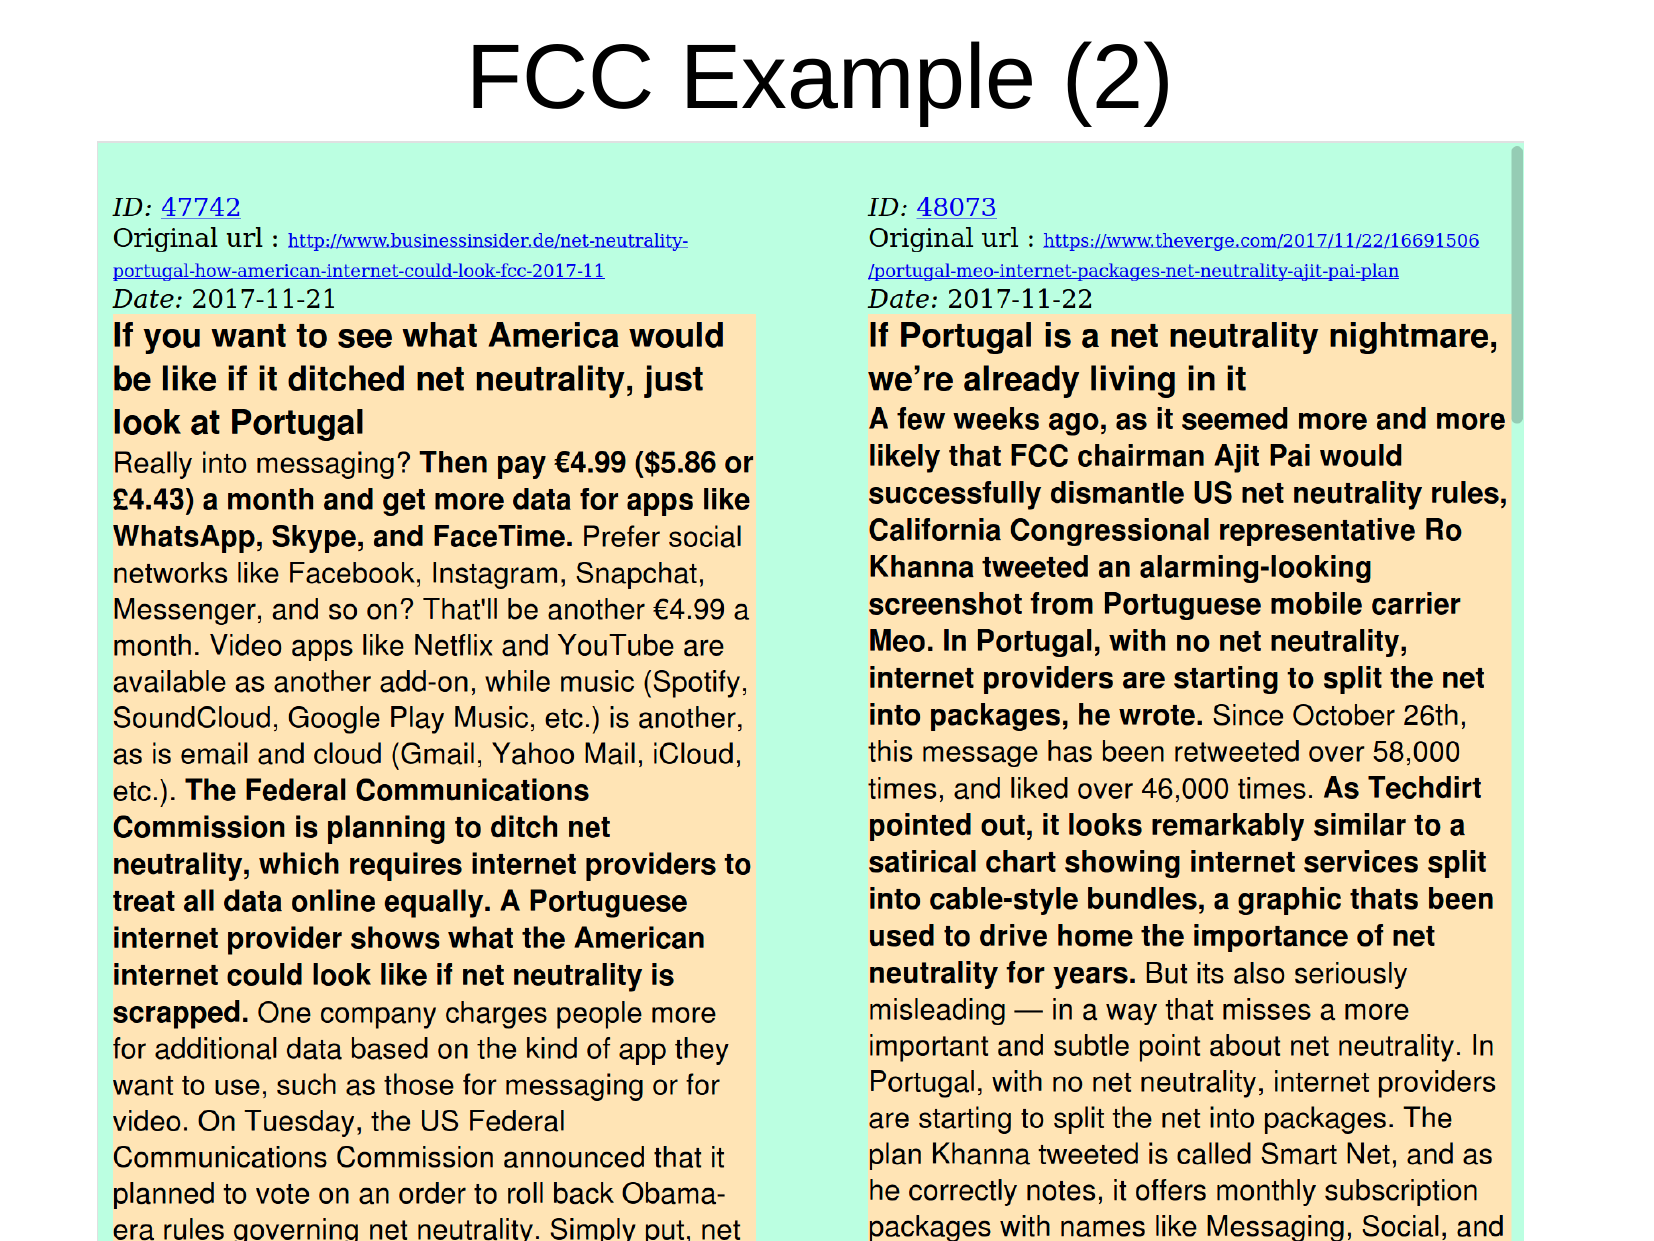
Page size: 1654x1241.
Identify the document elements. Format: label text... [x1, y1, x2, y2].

title FCC Example (2) [82, 11, 1560, 142]
picture [97, 141, 1524, 1241]
